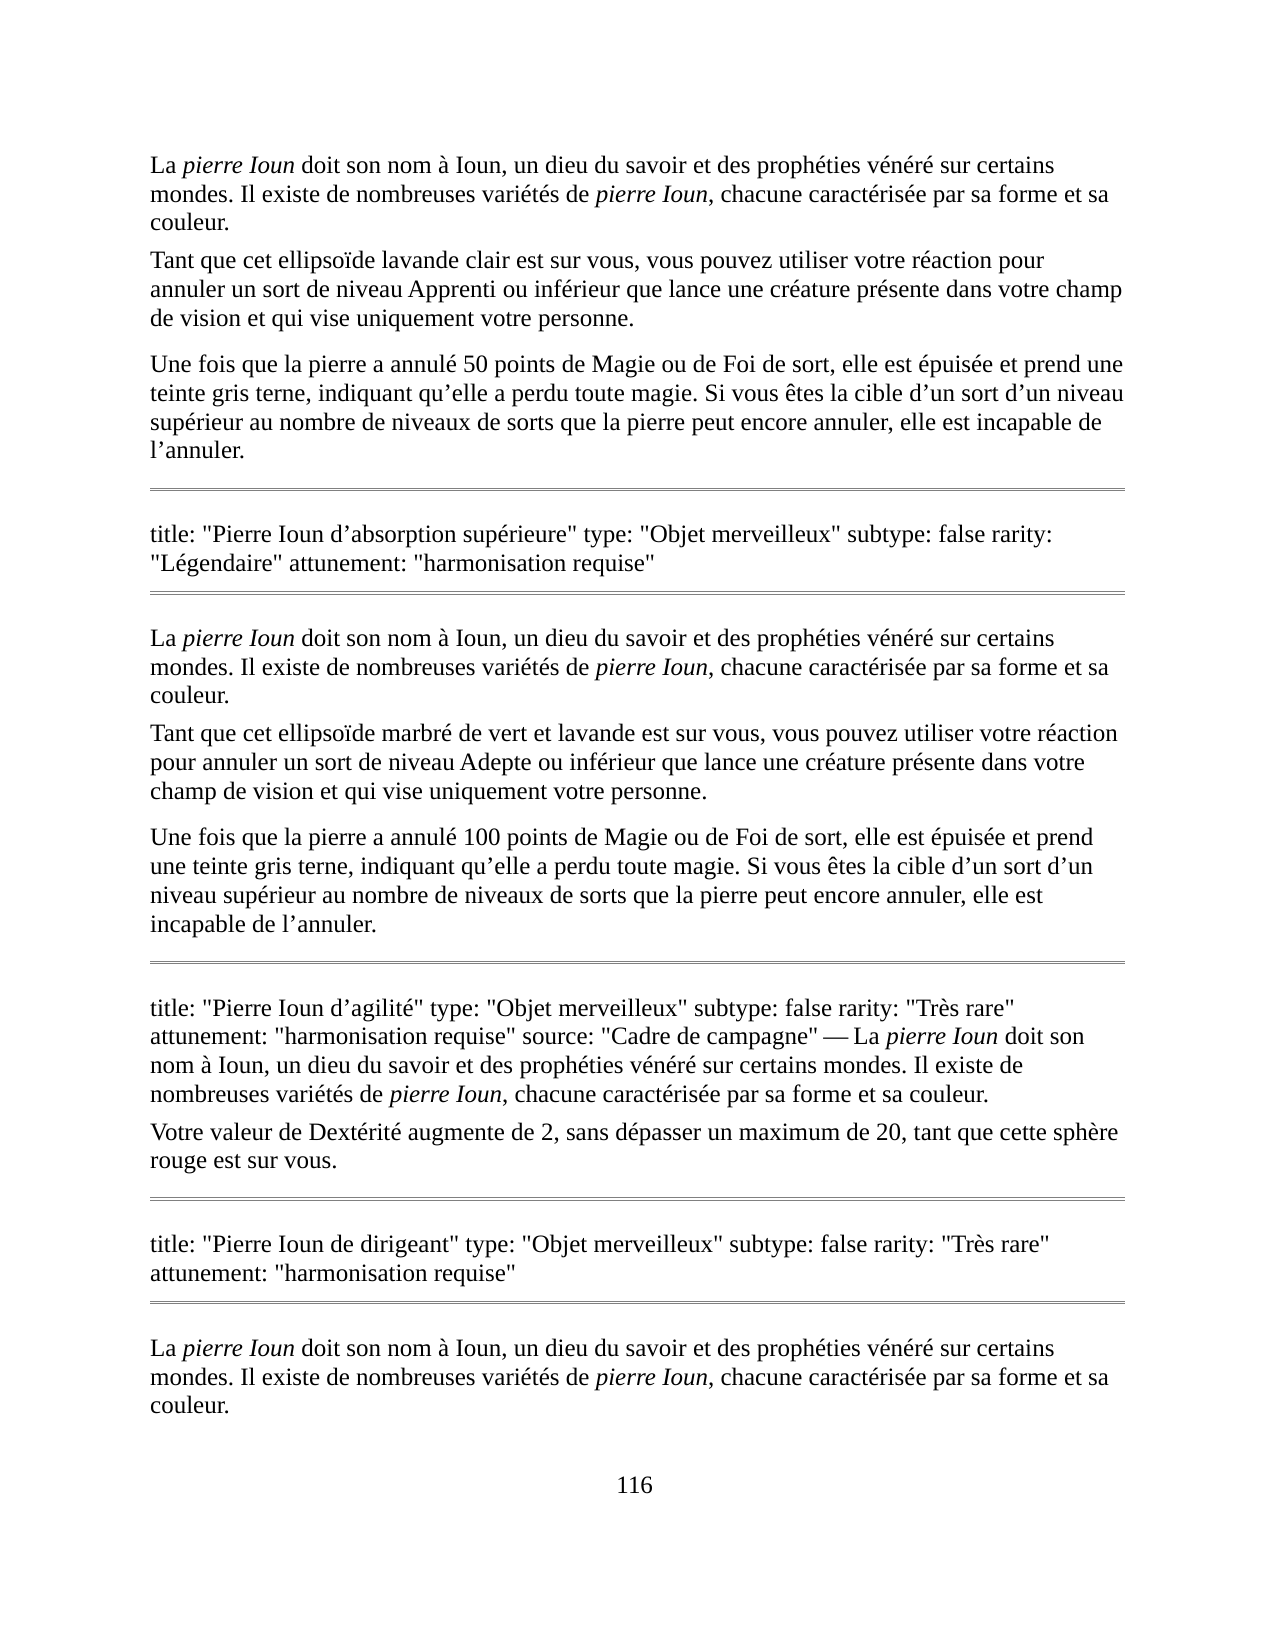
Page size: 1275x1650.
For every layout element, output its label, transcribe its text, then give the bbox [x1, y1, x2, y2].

text La pierre Ioun doit son nom à Ioun, un dieu du savoir et des prophéties vénéré sur certains mondes. Il existe de nombreuses variétés de pierre Ioun, chacune caractérisée par sa forme et sa couleur. [150, 150, 1125, 236]
text Une fois que la pierre a annulé 50 points de Magie ou de Foi de sort, elle est épuisée et prend une teinte gris terne, indiquant qu’elle a perdu toute magie. Si vous êtes la cible d’un sort d’un niveau supérieur au nombre de niveaux de sorts que la pierre peut encore annuler, elle est incapable de l’annuler. [150, 349, 1125, 464]
text Votre valeur de Dextérité augmente de 2, sans dépasser un maximum de 20, tant que cette sphère rouge est sur vous. [150, 1117, 1125, 1174]
text title: "Pierre Ioun d’agilité" type: "Objet merveilleux" subtype: false rarity: "Très rare" attunement: "harmonisation requise" source: "Cadre de campagne" — La pierre Ioun doit son nom à Ioun, un dieu du savoir et des prophéties vénéré sur certains mondes. Il existe de nombreuses variétés de pierre Ioun, chacune caractérisée par sa forme et sa couleur. [150, 993, 1125, 1108]
text La pierre Ioun doit son nom à Ioun, un dieu du savoir et des prophéties vénéré sur certains mondes. Il existe de nombreuses variétés de pierre Ioun, chacune caractérisée par sa forme et sa couleur. [150, 1333, 1125, 1419]
text Une fois que la pierre a annulé 100 points de Magie ou de Foi de sort, elle est épuisée et prend une teinte gris terne, indiquant qu’elle a perdu toute magie. Si vous êtes la cible d’un sort d’un niveau supérieur au nombre de niveaux de sorts que la pierre peut encore annuler, elle est incapable de l’annuler. [150, 822, 1125, 937]
text Tant que cet ellipsoïde lavande clair est sur vous, vous pouvez utiliser votre réaction pour annuler un sort de niveau Apprenti ou inférieur que lance une créature présente dans votre champ de vision et qui vise uniquement votre personne. [150, 245, 1125, 331]
text title: "Pierre Ioun d’absorption supérieure" type: "Objet merveilleux" subtype: false rarity: "Légendaire" attunement: "harmonisation requise" [150, 519, 1125, 577]
text Tant que cet ellipsoïde marbré de vert et lavande est sur vous, vous pouvez utiliser votre réaction pour annuler un sort de niveau Adepte ou inférieur que lance une créature présente dans votre champ de vision et qui vise uniquement votre personne. [150, 718, 1125, 804]
text title: "Pierre Ioun de dirigeant" type: "Objet merveilleux" subtype: false rarity: "Très rare" attunement: "harmonisation requise" [150, 1229, 1125, 1287]
text La pierre Ioun doit son nom à Ioun, un dieu du savoir et des prophéties vénéré sur certains mondes. Il existe de nombreuses variétés de pierre Ioun, chacune caractérisée par sa forme et sa couleur. [150, 623, 1125, 709]
